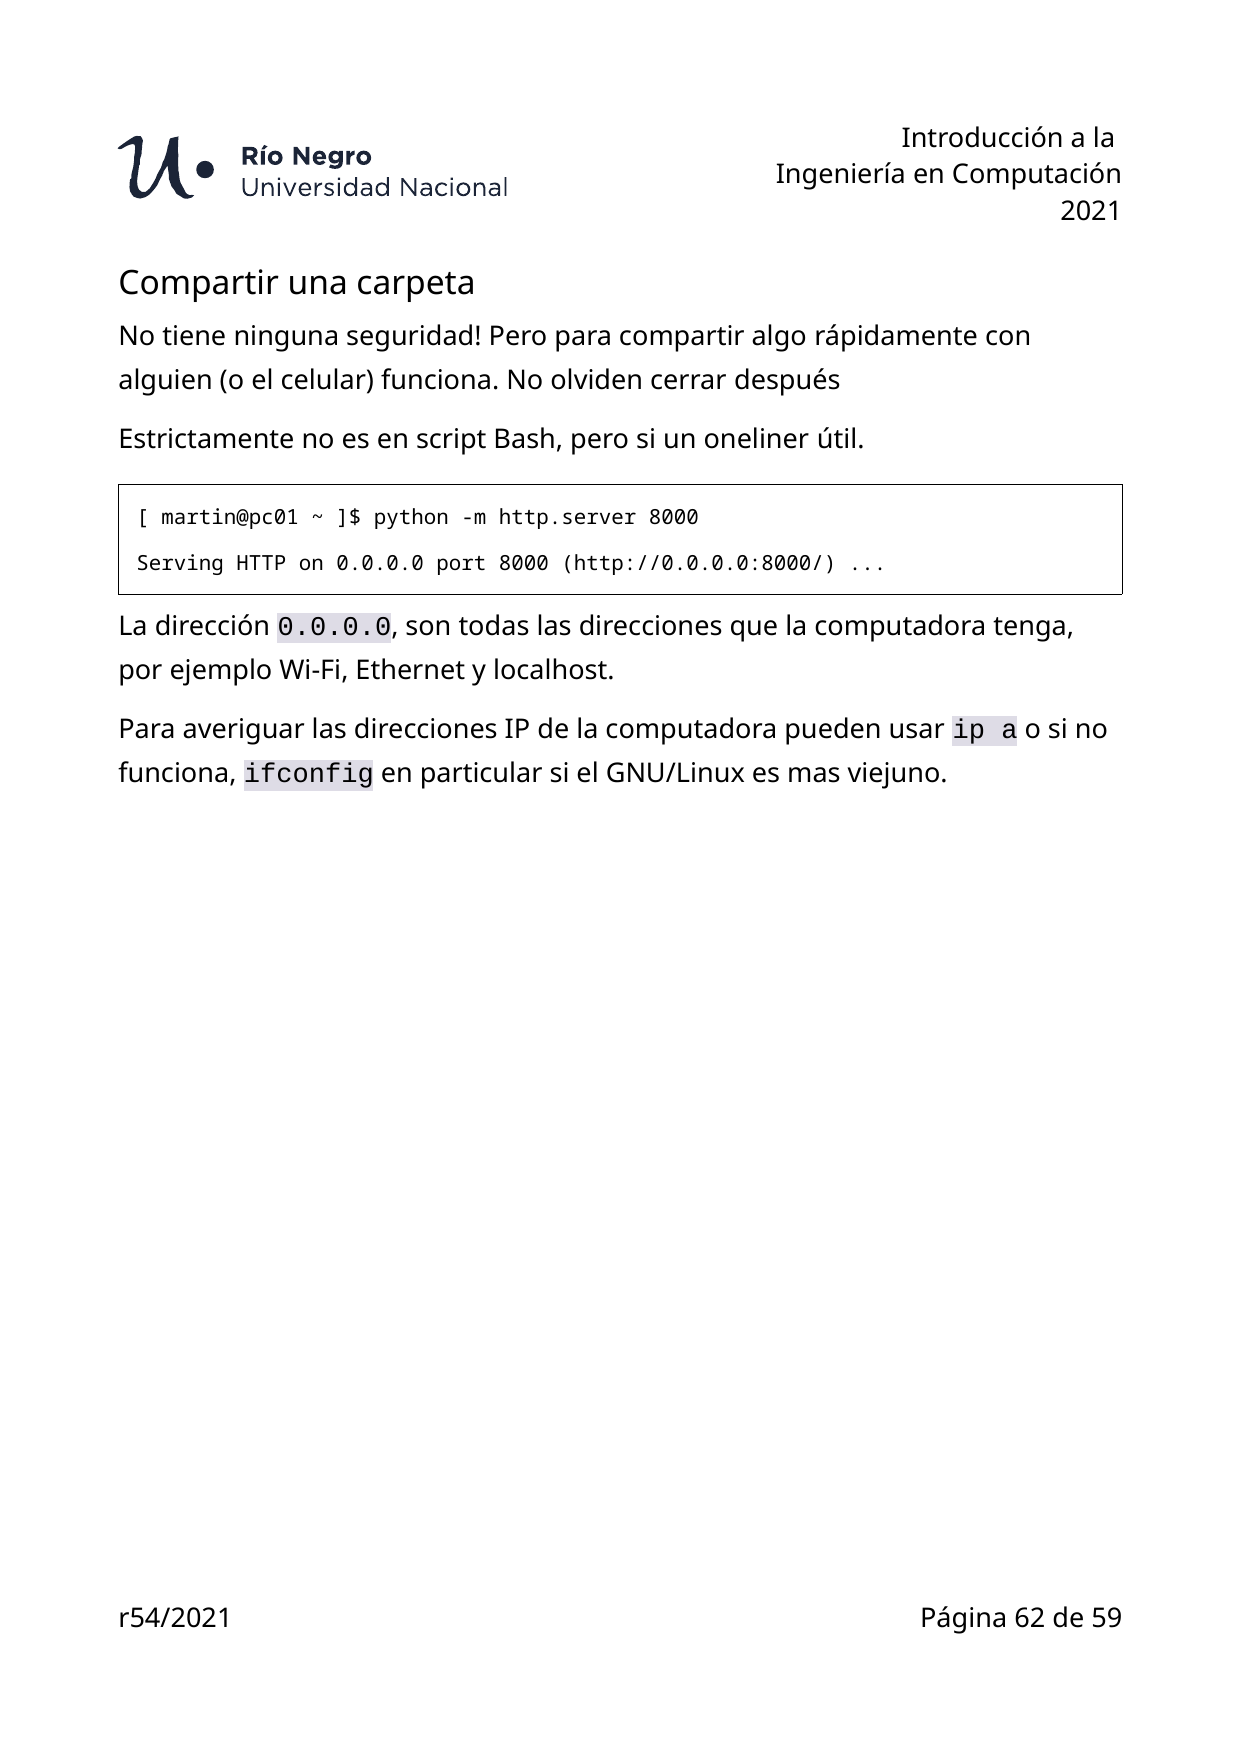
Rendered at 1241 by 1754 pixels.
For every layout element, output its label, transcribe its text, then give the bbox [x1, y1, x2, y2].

text La dirección 0.0.0.0, son todas las direcciones que la computadora tenga, por ejemplo Wi-Fi, Ethernet y localhost. [118, 606, 1122, 687]
subtitle Compartir una carpeta [118, 258, 1122, 304]
text Para averiguar las direcciones IP de la computadora pueden usar ip a o si no funciona, ifconfig en particular si el GNU/Linux es mas viejuno. [118, 709, 1122, 791]
text No tiene ninguna seguridad! Pero para compartir algo rápidamente con alguien (o el celular) funciona. No olviden cerrar después [118, 316, 1122, 397]
text Serving HTTP on 0.0.0.0 port 8000 (http://0.0.0.0:8000/) ... [119, 530, 1122, 594]
text [ martin@pc01 ~ ]$ python -m http.server 8000 [119, 485, 1122, 530]
text Estrictamente no es en script Bash, pero si un oneliner útil. [118, 419, 1122, 456]
